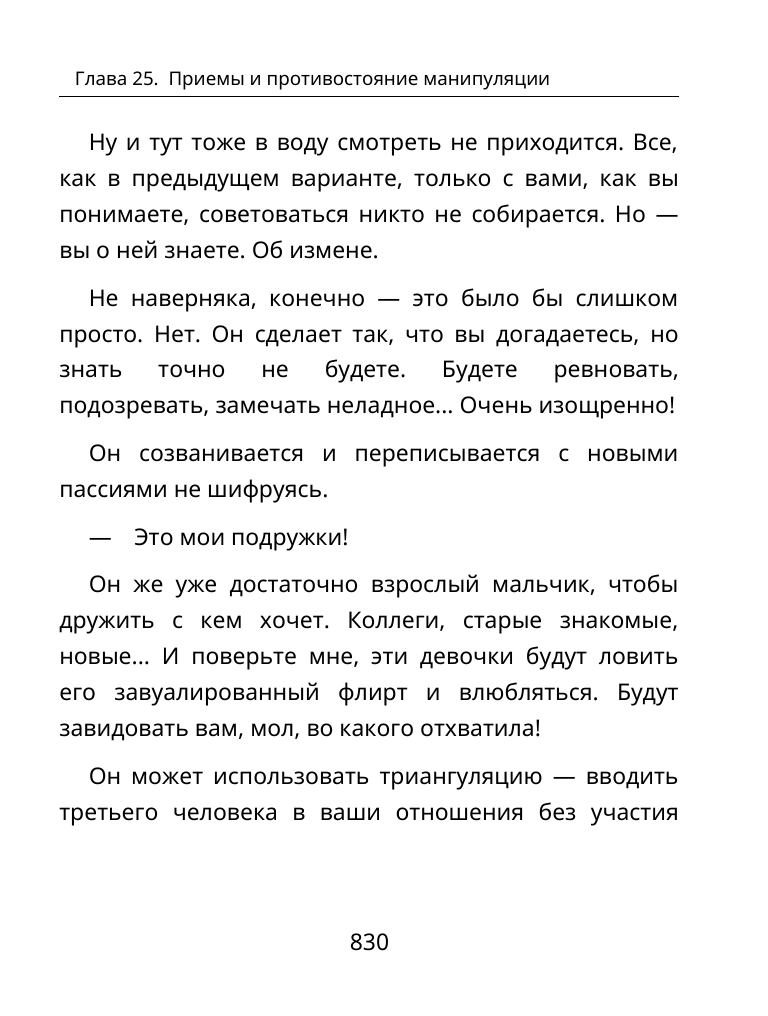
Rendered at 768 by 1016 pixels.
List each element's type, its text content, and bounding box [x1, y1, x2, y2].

text Не наверняка, конечно — это было бы слишком просто. Нет. Он сделает так, что вы догадаетесь, но знать точно не будете. Будете ревновать, подозревать, замечать неладное... Очень изощренно! [59, 282, 679, 421]
text Он же уже достаточно взрослый мальчик, чтобы дружить с кем хочет. Коллеги, старые знакомые, новые... И поверьте мне, эти девочки будут ловить его завуалированный флирт и влюбляться. Будут завидовать вам, мол, во какого отхватила! [59, 568, 679, 743]
text Ну и тут тоже в воду смотреть не приходится. Все, как в предыдущем варианте, только с вами, как вы понимаете, советоваться никто не собирается. Но — вы о ней знаете. Об измене. [59, 126, 679, 265]
text Он созванивается и переписывается с новыми пассиями не шифруясь. [59, 437, 679, 504]
list Это мои подружки! [59, 521, 679, 552]
text Он может использовать триангуляцию — вводить третьего человека в ваши отношения без участия [59, 760, 679, 827]
